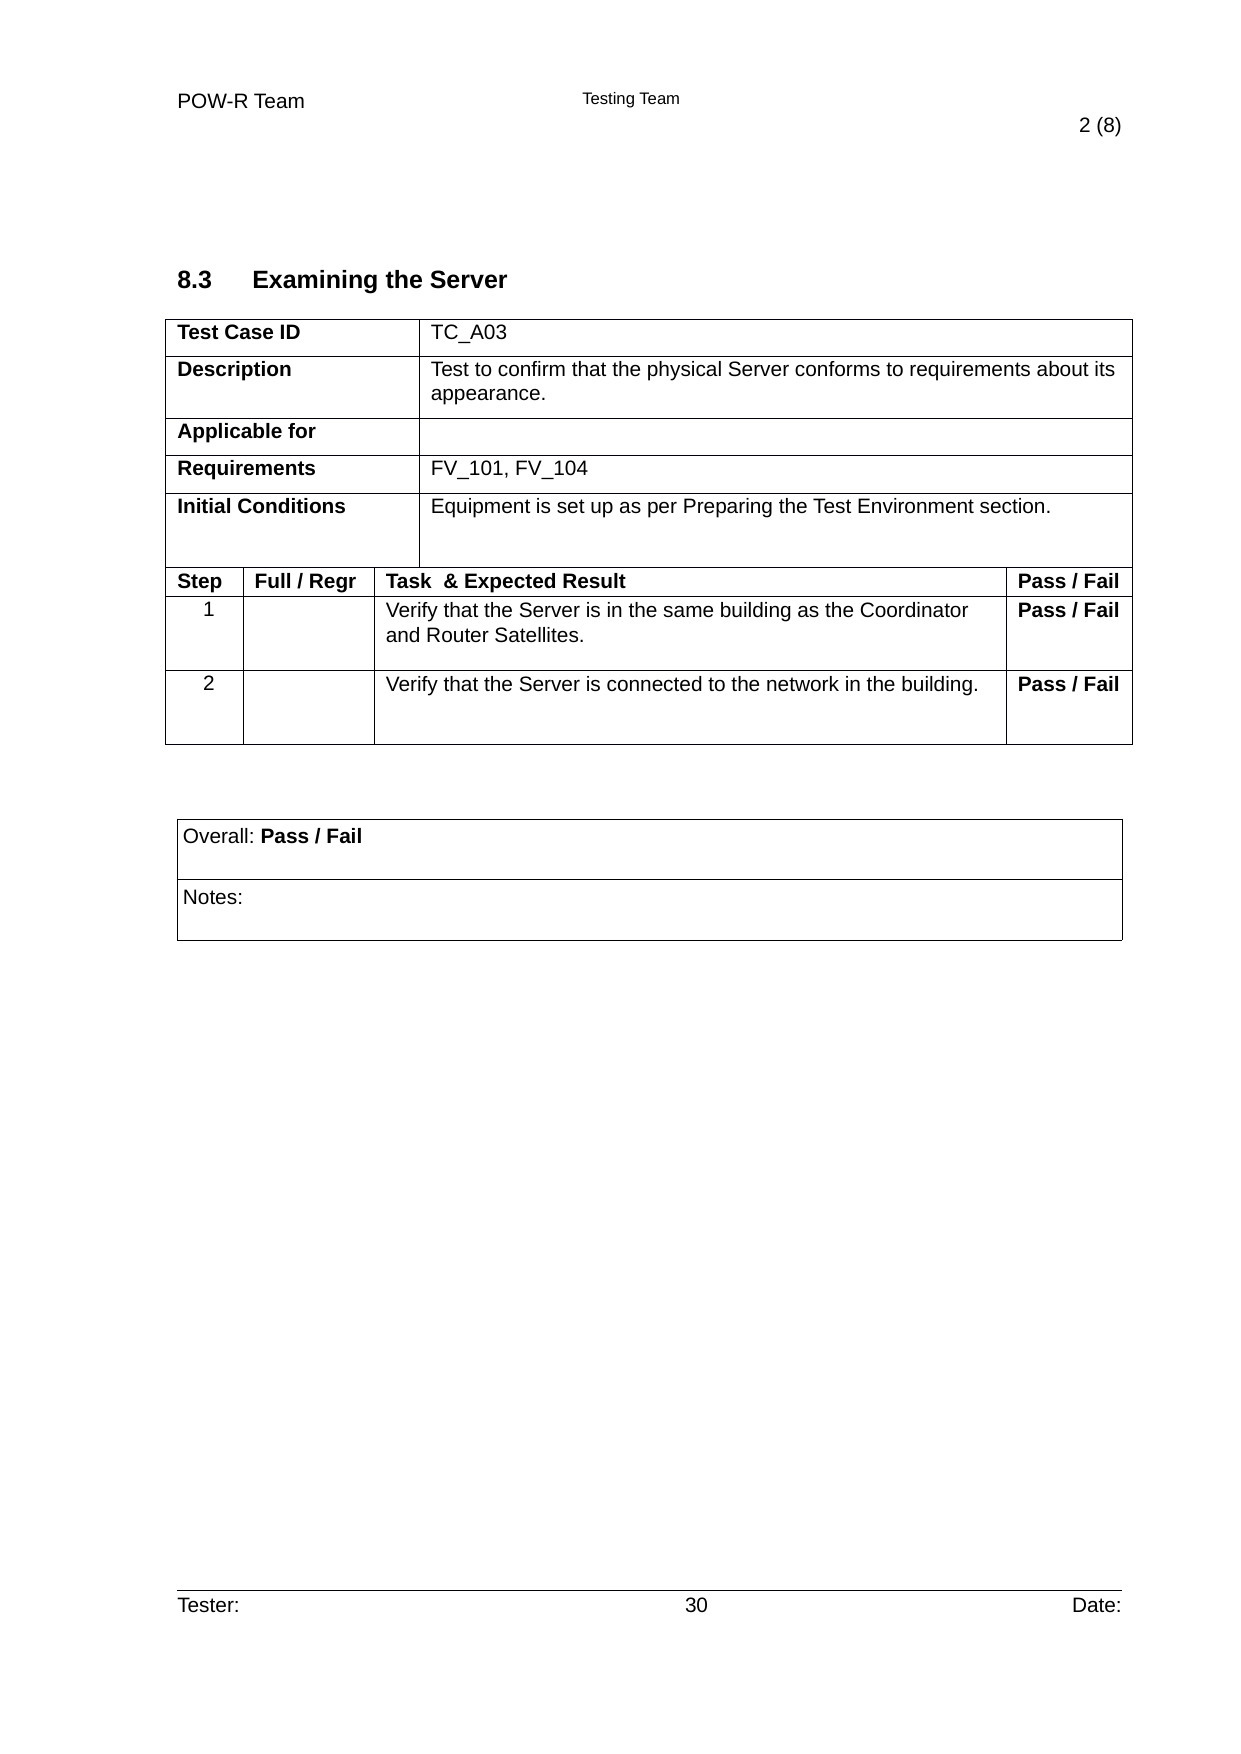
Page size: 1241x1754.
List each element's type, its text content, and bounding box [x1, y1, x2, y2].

table_cell FV_101, FV_104 [420, 456, 1132, 493]
table_cell [166, 597, 243, 669]
table_cell Verify that the Server is in the same building as the Coordinator and Router Satellites. [375, 597, 1006, 669]
table_cell Pass / Fail [1007, 568, 1132, 596]
table_cell Notes: [178, 880, 1122, 939]
table_cell Pass / Fail [1007, 671, 1132, 743]
table_cell Task & Expected Result [375, 568, 1006, 596]
table_cell Test to confirm that the physical Server conforms to requirements about its appearance. [420, 357, 1132, 418]
table_header Test Case ID [166, 320, 419, 356]
table_cell Requirements [166, 456, 419, 493]
table_cell Step [166, 568, 243, 596]
table_header Overall: Pass / Fail [178, 820, 1122, 879]
table_cell Pass / Fail [1007, 597, 1132, 669]
table_cell [244, 597, 374, 669]
table_cell [244, 671, 374, 743]
table_header TC_A03 [420, 320, 1132, 356]
table_cell Description [166, 357, 419, 418]
table_cell Full / Regr [244, 568, 374, 596]
table_cell [166, 671, 243, 743]
table_cell Initial Conditions [166, 494, 419, 567]
table_cell [420, 419, 1132, 455]
table_cell Applicable for [166, 419, 419, 455]
table_cell Equipment is set up as per Preparing the Test Environment section. [420, 494, 1132, 567]
subtitle Examining the Server [177, 265, 1122, 294]
table_cell Verify that the Server is connected to the network in the building. [375, 671, 1006, 743]
